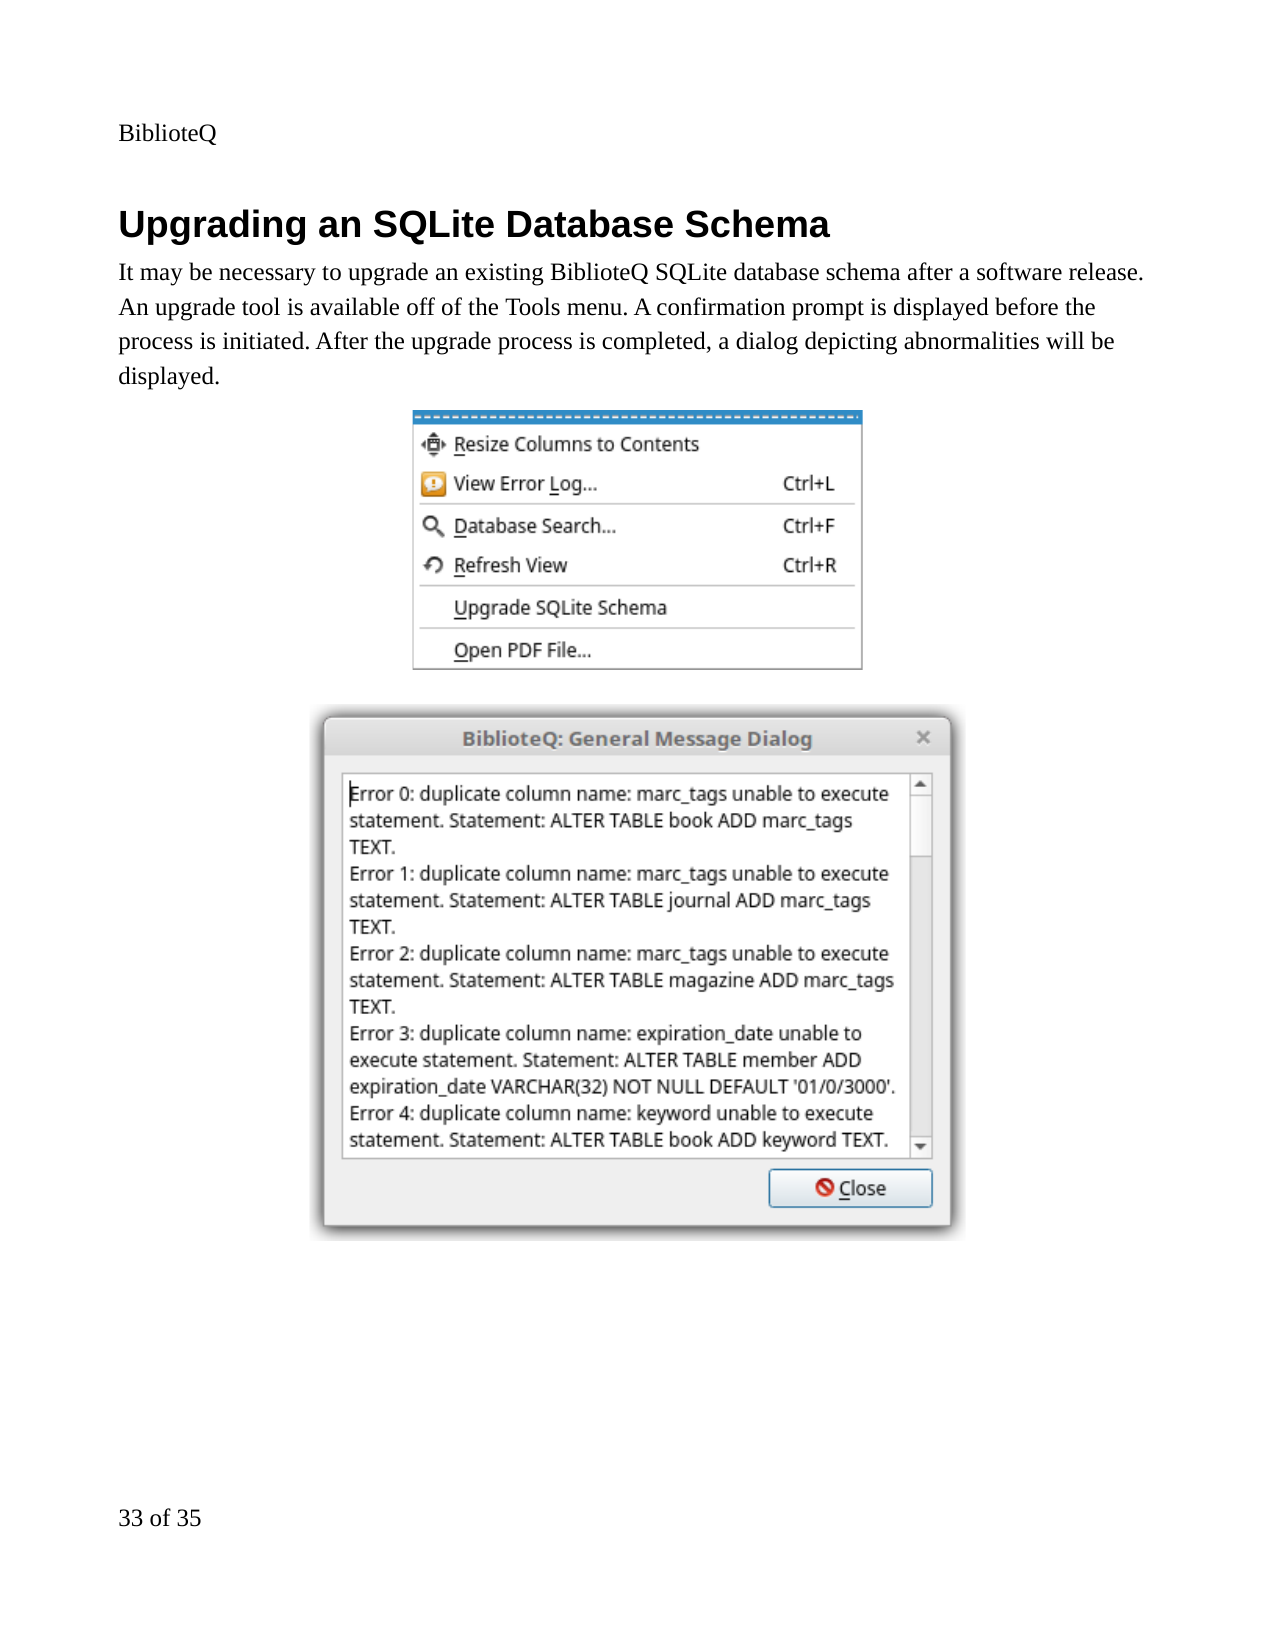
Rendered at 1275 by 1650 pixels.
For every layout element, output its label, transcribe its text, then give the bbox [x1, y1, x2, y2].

text It may be necessary to upgrade an existing BiblioteQ SQLite database schema after a software release. An upgrade tool is available off of the Tools menu. A confirmation prompt is displayed before the process is initiated. After the upgrade process is completed, a dialog depicting abnormalities will be displayed. [118, 257, 1157, 390]
picture [412, 410, 863, 670]
picture [309, 704, 966, 1241]
subtitle Upgrading an SQLite Database Schema [118, 201, 1157, 245]
